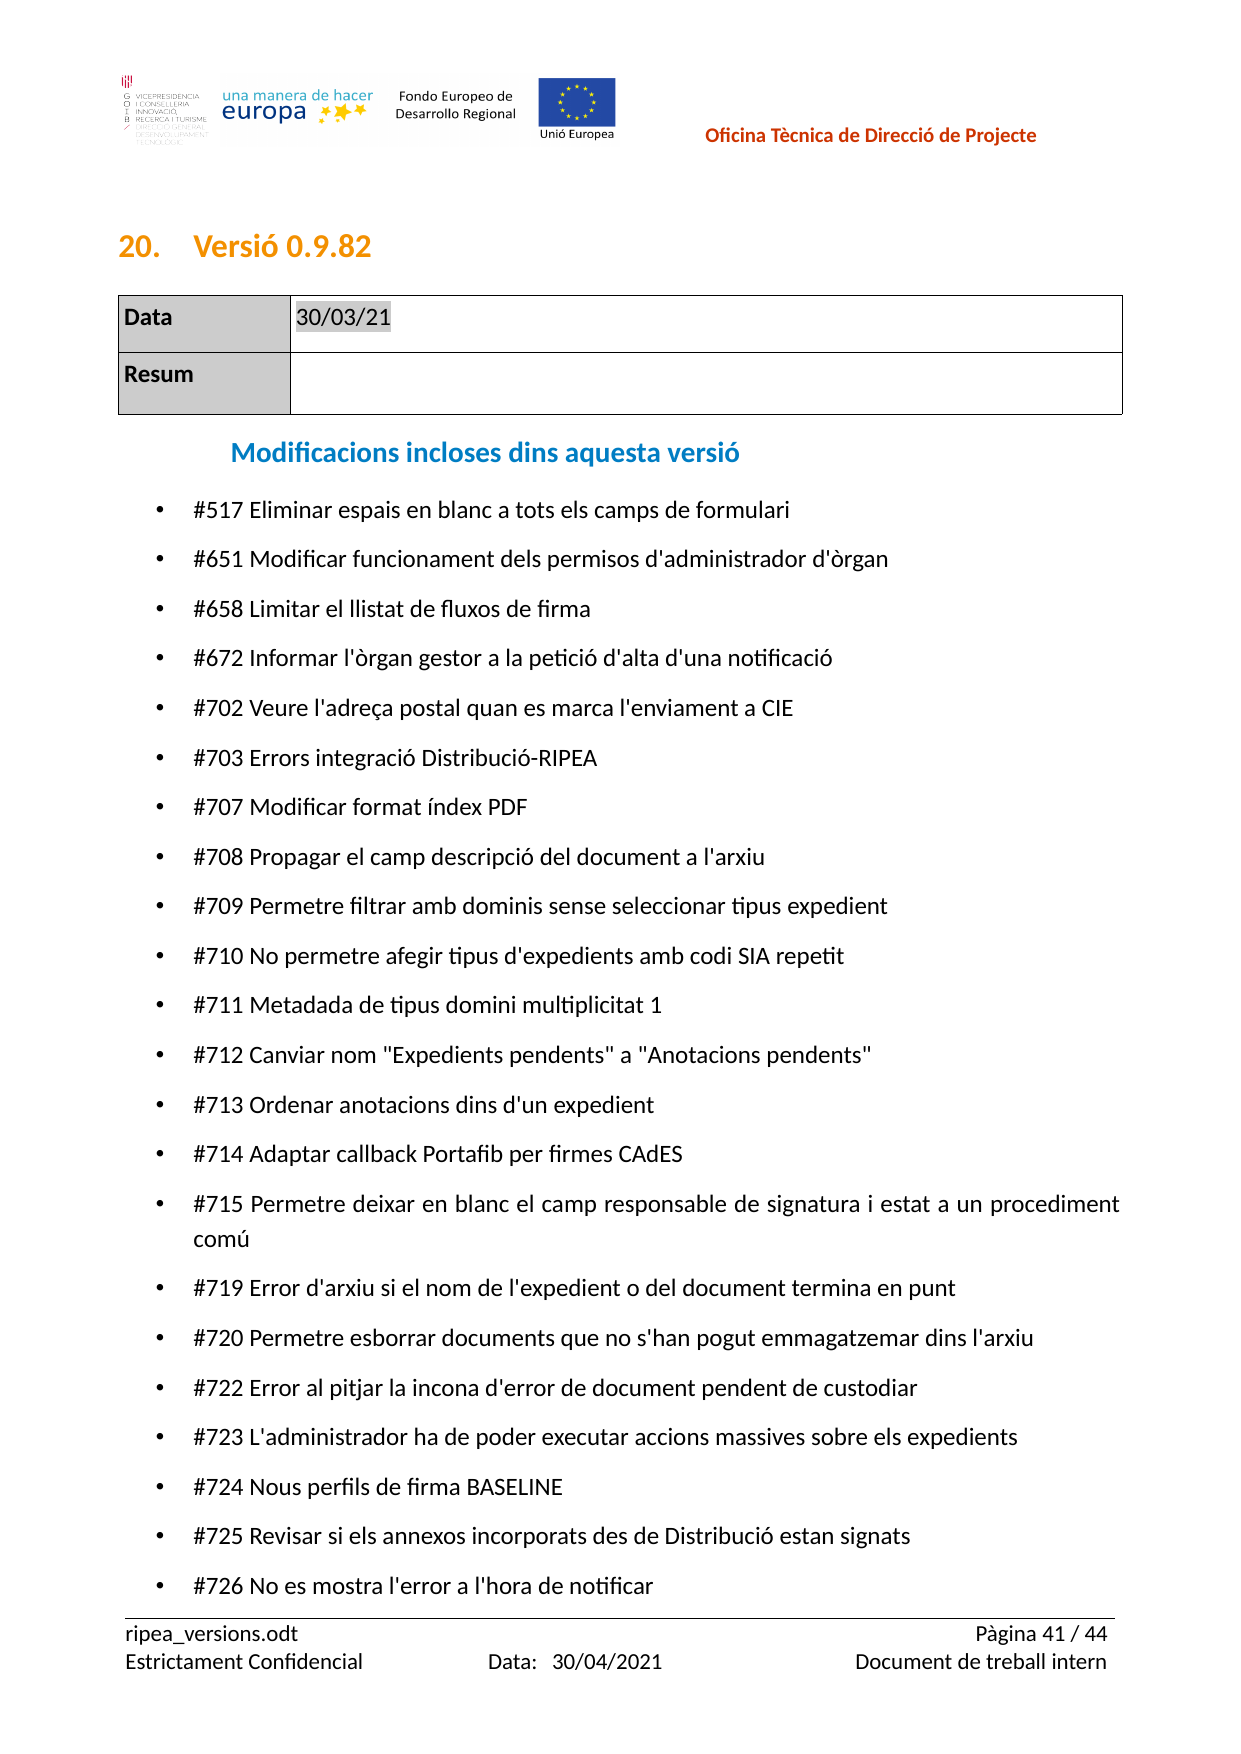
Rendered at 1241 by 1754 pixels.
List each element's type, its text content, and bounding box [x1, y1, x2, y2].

list #711 Metadada de tipus domini multiplicitat 1 [156, 989, 1122, 1020]
list #713 Ordenar anotacions dins d'un expedient [156, 1089, 1122, 1119]
list #724 Nous perfils de firma BASELINE [156, 1471, 1122, 1501]
list #672 Informar l'òrgan gestor a la petició d'alta d'una notificació [156, 642, 1122, 673]
list #658 Limitar el llistat de fluxos de firma [156, 593, 1122, 623]
picture [219, 73, 621, 147]
list #702 Veure l'adreça postal quan es marca l'enviament a CIE [156, 692, 1122, 723]
list #651 Modificar funcionament dels permisos d'administrador d'òrgan [156, 543, 1122, 574]
list #714 Adaptar callback Portafib per firmes CAdES [156, 1138, 1122, 1169]
table_cell Resum [119, 353, 290, 414]
list #517 Eliminar espais en blanc a tots els camps de formulari [156, 494, 1122, 524]
list #709 Permetre filtrar amb dominis sense seleccionar tipus expedient [156, 890, 1122, 921]
subtitle Modificacions incloses dins aquesta versió [153, 434, 1122, 470]
table_cell [291, 353, 1122, 414]
list #725 Revisar si els annexos incorporats des de Distribució estan signats [156, 1520, 1122, 1551]
list #719 Error d'arxiu si el nom de l'expedient o del document termina en punt [156, 1272, 1122, 1303]
list #723 L'administrador ha de poder executar accions massives sobre els expedients [156, 1421, 1122, 1452]
list #720 Permetre esborrar documents que no s'han pogut emmagatzemar dins l'arxiu [156, 1322, 1122, 1353]
subtitle Versió 0.9.82 [118, 225, 1122, 266]
table_header 30/03/21 [291, 296, 1122, 352]
list #707 Modificar format índex PDF [156, 791, 1122, 822]
list #726 No es mostra l'error a l'hora de notificar [156, 1570, 1122, 1601]
list #712 Canviar nom "Expedients pendents" a "Anotacions pendents" [156, 1039, 1122, 1070]
picture [118, 73, 213, 147]
table_header Data [119, 296, 290, 352]
list #708 Propagar el camp descripció del document a l'arxiu [156, 841, 1122, 871]
list #715 Permetre deixar en blanc el camp responsable de signatura i estat a un procediment comú [156, 1188, 1122, 1253]
list #710 No permetre afegir tipus d'expedients amb codi SIA repetit [156, 940, 1122, 971]
list #722 Error al pitjar la incona d'error de document pendent de custodiar [156, 1372, 1122, 1402]
list #703 Errors integració Distribució-RIPEA [156, 742, 1122, 772]
